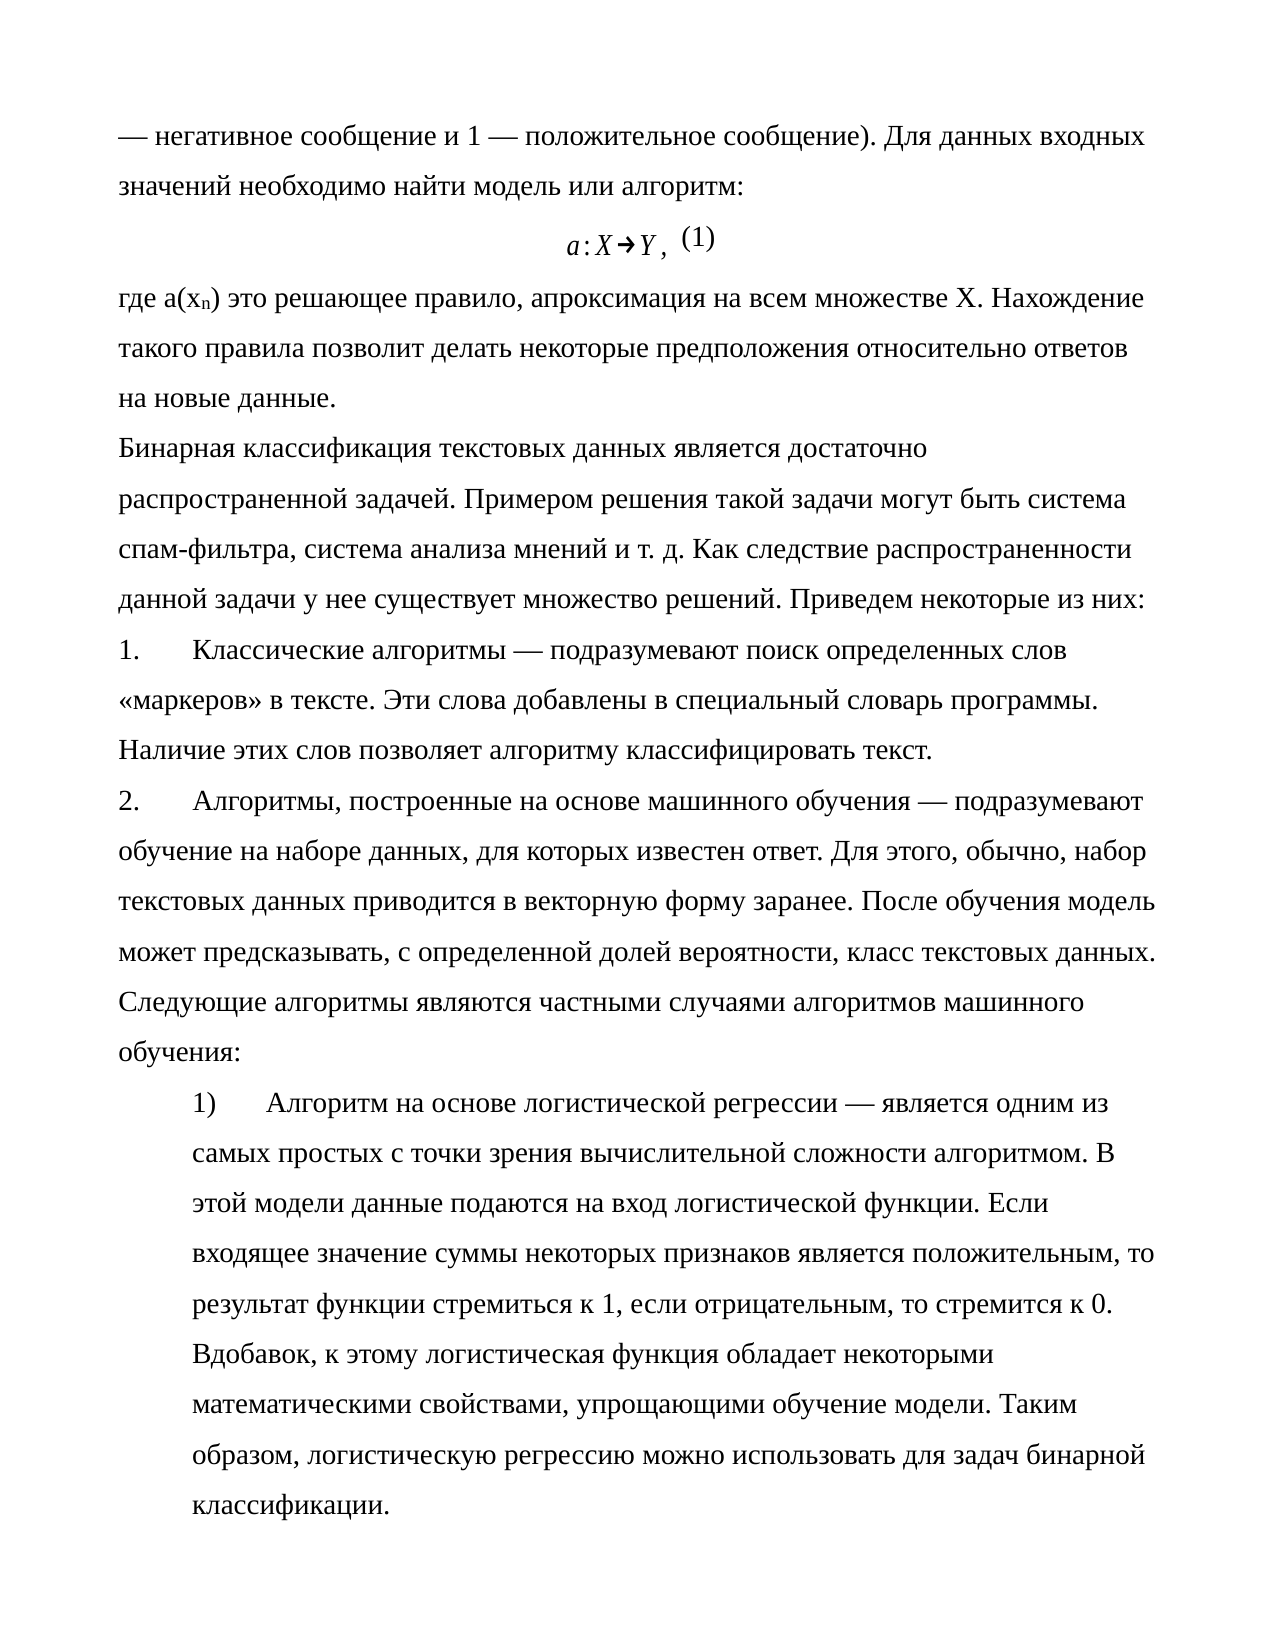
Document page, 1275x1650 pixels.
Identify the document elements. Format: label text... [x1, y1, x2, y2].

text Бинарная классификация текстовых данных является достаточно распространенной задачей. Примером решения такой задачи могут быть система спам-фильтра, система анализа мнений и т. д. Как следствие распространенности данной задачи у нее существует множество решений. Приведем некоторые из них: [118, 431, 1157, 615]
list Алгоритмы, построенные на основе машинного обучения — подразумевают обучение на наборе данных, для которых известен ответ. Для этого, обычно, набор текстовых данных приводится в векторную форму заранее. После обучения модель может предсказывать, с определенной долей вероятности, класс текстовых данных. Следующие алгоритмы являются частными случаями алгоритмов машинного обучения: [118, 783, 1157, 1068]
list Алгоритм на основе логистической регрессии — является одним из самых простых с точки зрения вычислительной сложности алгоритмом. В этой модели данные подаются на вход логистической функции. Если входящее значение суммы некоторых признаков является положительным, то результат функции стремиться к 1, если отрицательным, то стремится к 0. Вдобавок, к этому логистическая функция обладает некоторыми математическими свойствами, упрощающими обучение модели. Таким образом, логистическую регрессию можно использовать для задач бинарной классификации. [192, 1085, 1157, 1521]
text где a(xn) это решающее правило, апроксимация на всем множестве X. Нахождение такого правила позволит делать некоторые предположения относительно ответов на новые данные. [118, 280, 1157, 414]
list Классические алгоритмы — подразумевают поиск определенных слов «маркеров» в тексте. Эти слова добавлены в специальный словарь программы. Наличие этих слов позволяет алгоритму классифицировать текст. [118, 632, 1157, 766]
text — негативное сообщение и 1 — положительное сообщение). Для данных входных значений необходимо найти модель или алгоритм: [118, 118, 1157, 202]
text (1) [118, 219, 1157, 263]
